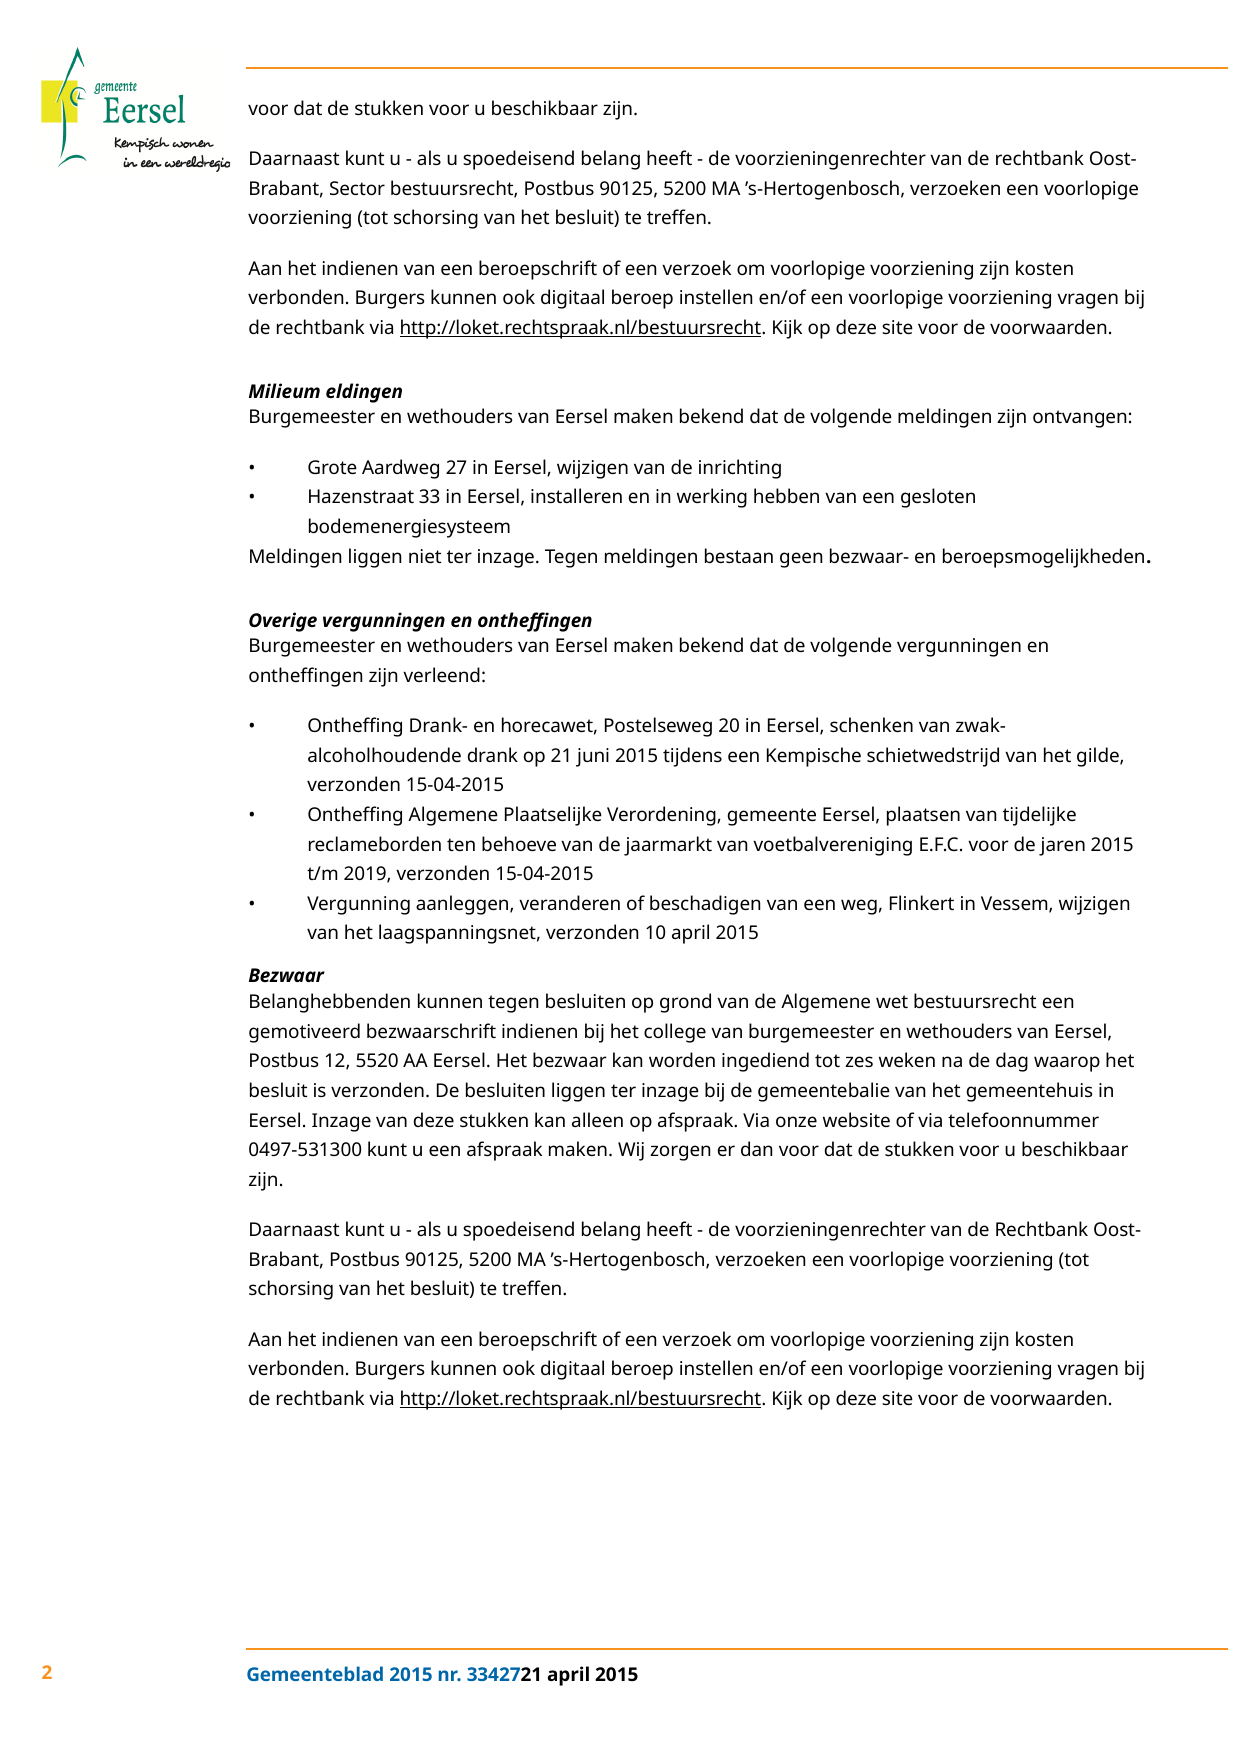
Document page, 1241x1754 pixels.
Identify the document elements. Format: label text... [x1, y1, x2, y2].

text Daarnaast kunt u - als u spoedeisend belang heeft - de voorzieningenrechter van de rechtbank Oost-Brabant, Sector bestuursrecht, Postbus 90125, 5200 MA ’s-Hertogenbosch, verzoeken een voorlopige voorziening (tot schorsing van het besluit) te treffen. [248, 145, 1152, 230]
text Milieum eldingen [248, 378, 1152, 404]
list Ontheffing Algemene Plaatselijke Verordening, gemeente Eersel, plaatsen van tijdelijke reclameborden ten behoeve van de jaarmarkt van voetbalvereniging E.F.C. voor de jaren 2015 t/m 2019, verzonden 15-04-2015 [248, 801, 1152, 886]
text Burgemeester en wethouders van Eersel maken bekend dat de volgende meldingen zijn ontvangen: [248, 404, 1152, 429]
text Belanghebbenden kunnen tegen besluiten op grond van de Algemene wet bestuursrecht een gemotiveerd bezwaarschrift indienen bij het college van burgemeester en wethouders van Eersel, Postbus 12, 5520 AA Eersel. Het bezwaar kan worden ingediend tot zes weken na de dag waarop het besluit is verzonden. De besluiten liggen ter inzage bij de gemeentebalie van het gemeentehuis in Eersel. Inzage van deze stukken kan alleen op afspraak. Via onze website of via telefoonnummer 0497-531300 kunt u een afspraak maken. Wij zorgen er dan voor dat de stukken voor u beschikbaar zijn. [248, 988, 1152, 1192]
text Overige vergunningen en ontheffingen [248, 607, 1152, 632]
picture [41, 47, 231, 172]
text Meldingen liggen niet ter inzage. Tegen meldingen bestaan geen bezwaar- en beroepsmogelijkheden. [248, 543, 1152, 568]
list Grote Aardweg 27 in Eersel, wijzigen van de inrichting [248, 454, 1152, 480]
list Hazenstraat 33 in Eersel, installeren en in werking hebben van een gesloten bodemenergiesysteem [248, 484, 1152, 539]
text voor dat de stukken voor u beschikbaar zijn. [248, 95, 1152, 121]
text Bezwaar [248, 963, 1152, 988]
text Daarnaast kunt u - als u spoedeisend belang heeft - de voorzieningenrechter van de Rechtbank Oost-Brabant, Postbus 90125, 5200 MA ’s-Hertogenbosch, verzoeken een voorlopige voorziening (tot schorsing van het besluit) te treffen. [248, 1216, 1152, 1301]
list Vergunning aanleggen, veranderen of beschadigen van een weg, Flinkert in Vessem, wijzigen van het laagspanningsnet, verzonden 10 april 2015 [248, 890, 1152, 945]
text Aan het indienen van een beroepschrift of een verzoek om voorlopige voorziening zijn kosten verbonden. Burgers kunnen ook digitaal beroep instellen en/of een voorlopige voorziening vragen bij de rechtbank via http://loket.rechtspraak.nl/bestuursrecht. Kijk op deze site voor de voorwaarden. [248, 255, 1152, 340]
text Aan het indienen van een beroepschrift of een verzoek om voorlopige voorziening zijn kosten verbonden. Burgers kunnen ook digitaal beroep instellen en/of een voorlopige voorziening vragen bij de rechtbank via http://loket.rechtspraak.nl/bestuursrecht. Kijk op deze site voor de voorwaarden. [248, 1326, 1152, 1411]
text Burgemeester en wethouders van Eersel maken bekend dat de volgende vergunningen en ontheffingen zijn verleend: [248, 632, 1152, 688]
list Ontheffing Drank- en horecawet, Postelseweg 20 in Eersel, schenken van zwak-alcoholhoudende drank op 21 juni 2015 tijdens een Kempische schietwedstrijd van het gilde, verzonden 15-04-2015 [248, 712, 1152, 797]
